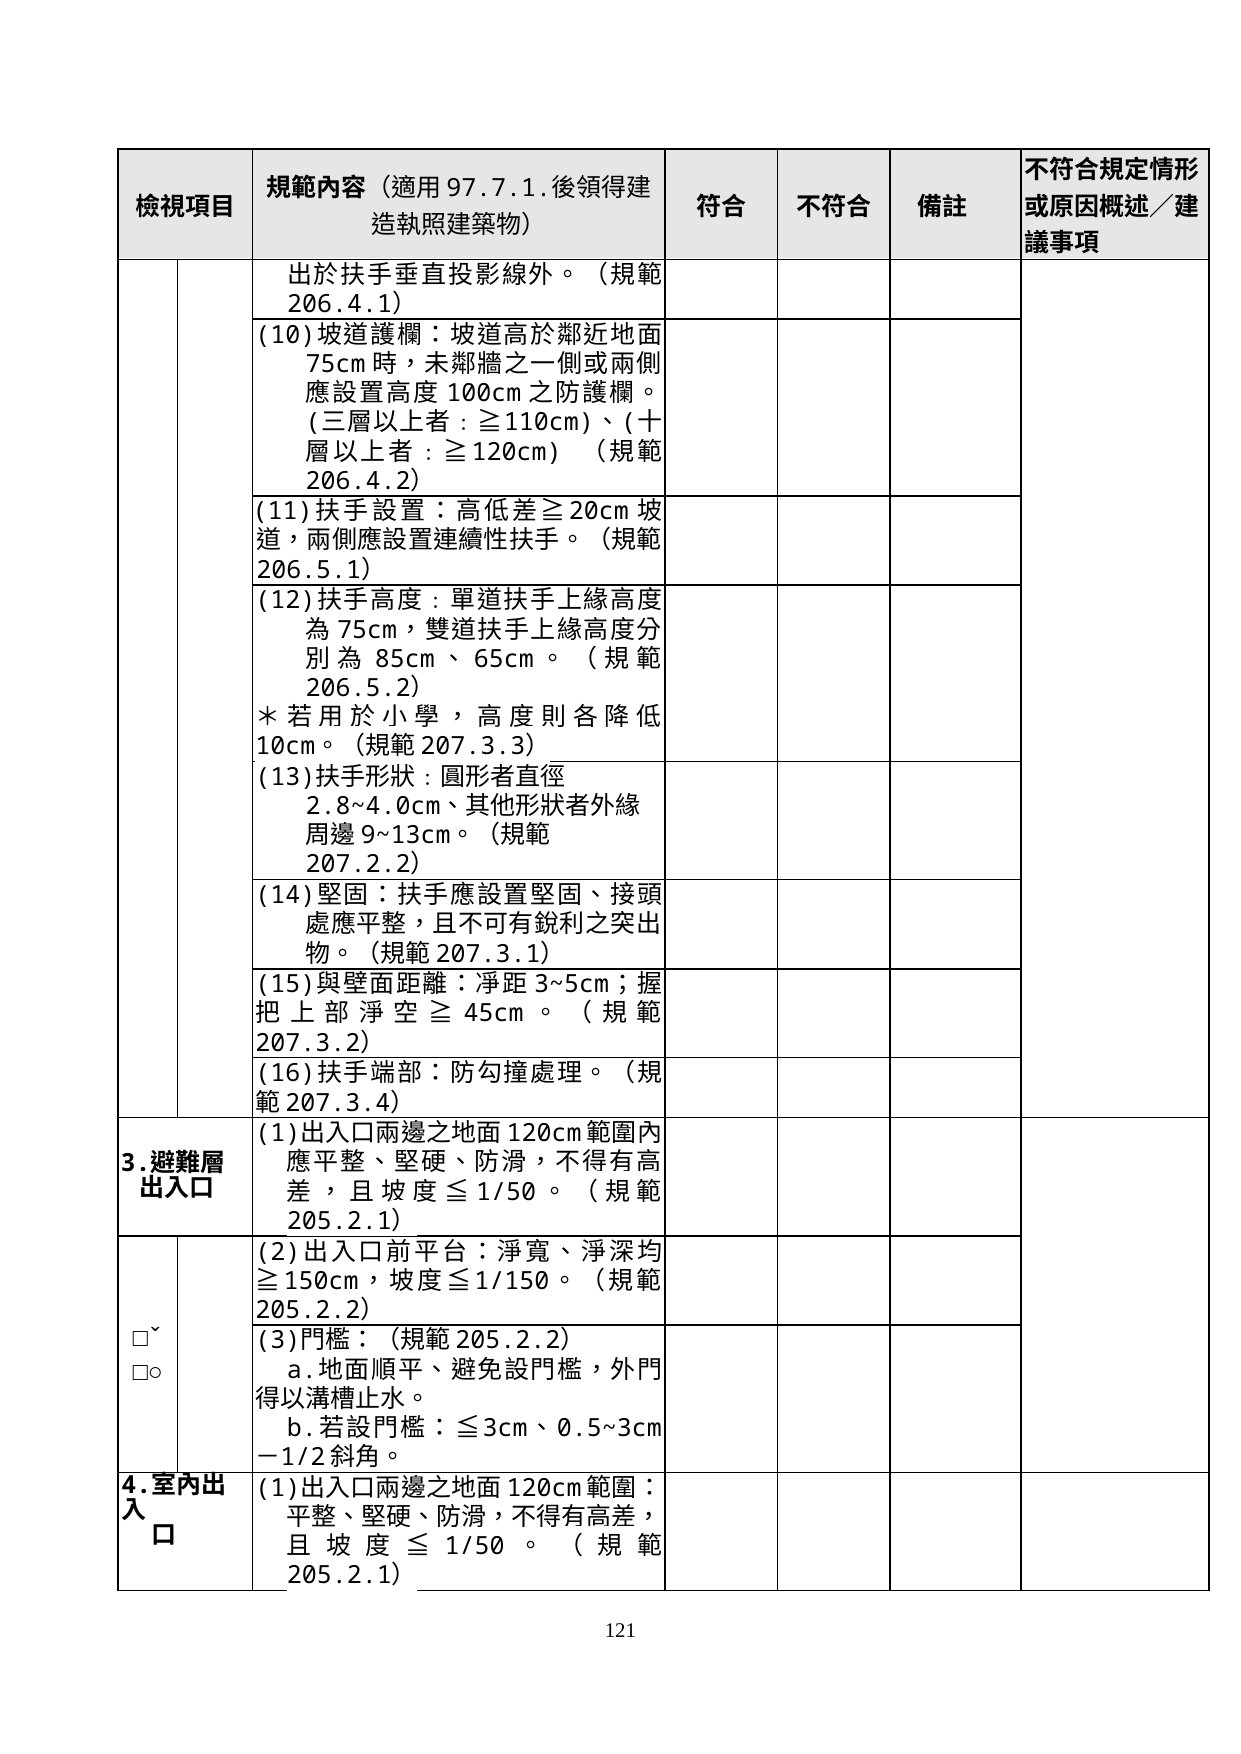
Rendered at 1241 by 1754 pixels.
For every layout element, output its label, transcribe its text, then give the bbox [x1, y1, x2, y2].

table_cell [666, 1058, 777, 1117]
table_header 不符合規定情形或原因概述／建議事項 [1022, 150, 1208, 258]
table_cell [666, 1326, 777, 1471]
table_cell [778, 1326, 889, 1471]
table_cell [891, 260, 1020, 318]
table_cell 4.室內出入 口 [119, 1473, 252, 1590]
table_cell (16)扶手端部：防勾撞處理。（規範207.3.4） [253, 1058, 664, 1117]
table_cell [666, 880, 777, 968]
table_cell [1022, 260, 1208, 1117]
table_cell [778, 1058, 889, 1117]
table_cell (14)堅固：扶手應設置堅固、接頭處應平整，且不可有銳利之突出物。（規範207.3.1） [253, 880, 664, 968]
table_cell [891, 970, 1020, 1057]
table_cell □ˇ □○ [119, 1237, 177, 1471]
table_cell (10)坡道護欄：坡道高於鄰近地面75cm時，未鄰牆之一側或兩側應設置高度100cm之防護欄。(三層以上者﹕≧110cm)、(十層以上者﹕≧120cm) （規範206.4.2） [253, 320, 664, 495]
table_cell [1022, 1473, 1208, 1590]
table_cell [778, 1237, 889, 1324]
table_cell [891, 586, 1020, 761]
table_cell [666, 1118, 777, 1235]
table_header 備註 [891, 150, 1020, 258]
table_cell [666, 260, 777, 318]
table_cell [178, 260, 252, 1117]
table_cell (1)出入口兩邊之地面120cm範圍：平整、堅硬、防滑，不得有高差，且坡度≦1/50。（規範205.2.1） [253, 1473, 664, 1590]
table_cell [666, 586, 777, 761]
table_cell [666, 1473, 777, 1590]
table_cell (13)扶手形狀﹕圓形者直徑2.8~4.0cm、其他形狀者外緣周邊9~13cm。（規範207.2.2） [253, 762, 664, 879]
table_cell (11)扶手設置：高低差≧20cm坡道，兩側應設置連續性扶手。（規範206.5.1） [253, 497, 664, 584]
table_cell 3.避難層出入口 [119, 1118, 252, 1235]
table_cell [178, 1237, 252, 1471]
table_cell [778, 320, 889, 495]
table_cell [778, 970, 889, 1057]
table_cell [119, 260, 177, 1117]
table_cell [891, 1326, 1020, 1471]
table_cell [891, 1473, 1020, 1590]
table_cell [666, 497, 777, 584]
table_cell [778, 260, 889, 318]
table_cell [778, 762, 889, 879]
table_cell [666, 320, 777, 495]
table_header 不符合 [778, 150, 889, 258]
table_cell [666, 762, 777, 879]
table_cell [778, 1118, 889, 1235]
table_cell [778, 497, 889, 584]
table_cell (12)扶手高度﹕單道扶手上緣高度為75cm，雙道扶手上緣高度分別為85cm、65cm。（規範206.5.2） ＊若用於小學，高度則各降低10cm。（規範207.3.3） [253, 586, 664, 761]
table_cell (3)門檻：（規範205.2.2） a.地面順平、避免設門檻，外門得以溝槽止水。 b.若設門檻：≦3cm、0.5~3cm－1/2斜角。 [253, 1326, 664, 1471]
table_cell [778, 880, 889, 968]
table_cell [891, 1118, 1020, 1235]
table_cell [666, 1237, 777, 1324]
table_cell [778, 586, 889, 761]
table_cell (15)與壁面距離：凈距3~5cm；握把上部淨空≧45cm。（規範207.3.2） [253, 970, 664, 1057]
table_cell [891, 880, 1020, 968]
table_cell 出於扶手垂直投影線外。（規範206.4.1） [253, 260, 664, 318]
table_cell [891, 762, 1020, 879]
table_cell [891, 1058, 1020, 1117]
table_header 符合 [666, 150, 777, 258]
table_header 規範內容（適用97.7.1.後領得建造執照建築物） [253, 150, 664, 258]
table_cell [891, 497, 1020, 584]
table_cell [666, 970, 777, 1057]
table_cell [891, 320, 1020, 495]
table_cell [1022, 1118, 1208, 1471]
table_cell (2)出入口前平台：淨寬、淨深均≧150cm，坡度≦1/150。（規範205.2.2） [253, 1237, 664, 1324]
table_header 檢視項目 [119, 150, 252, 258]
table_cell [891, 1237, 1020, 1324]
table_cell [778, 1473, 889, 1590]
table_cell (1)出入口兩邊之地面120cm範圍內應平整、堅硬、防滑，不得有高差，且坡度≦1/50。（規範205.2.1） [253, 1118, 664, 1235]
